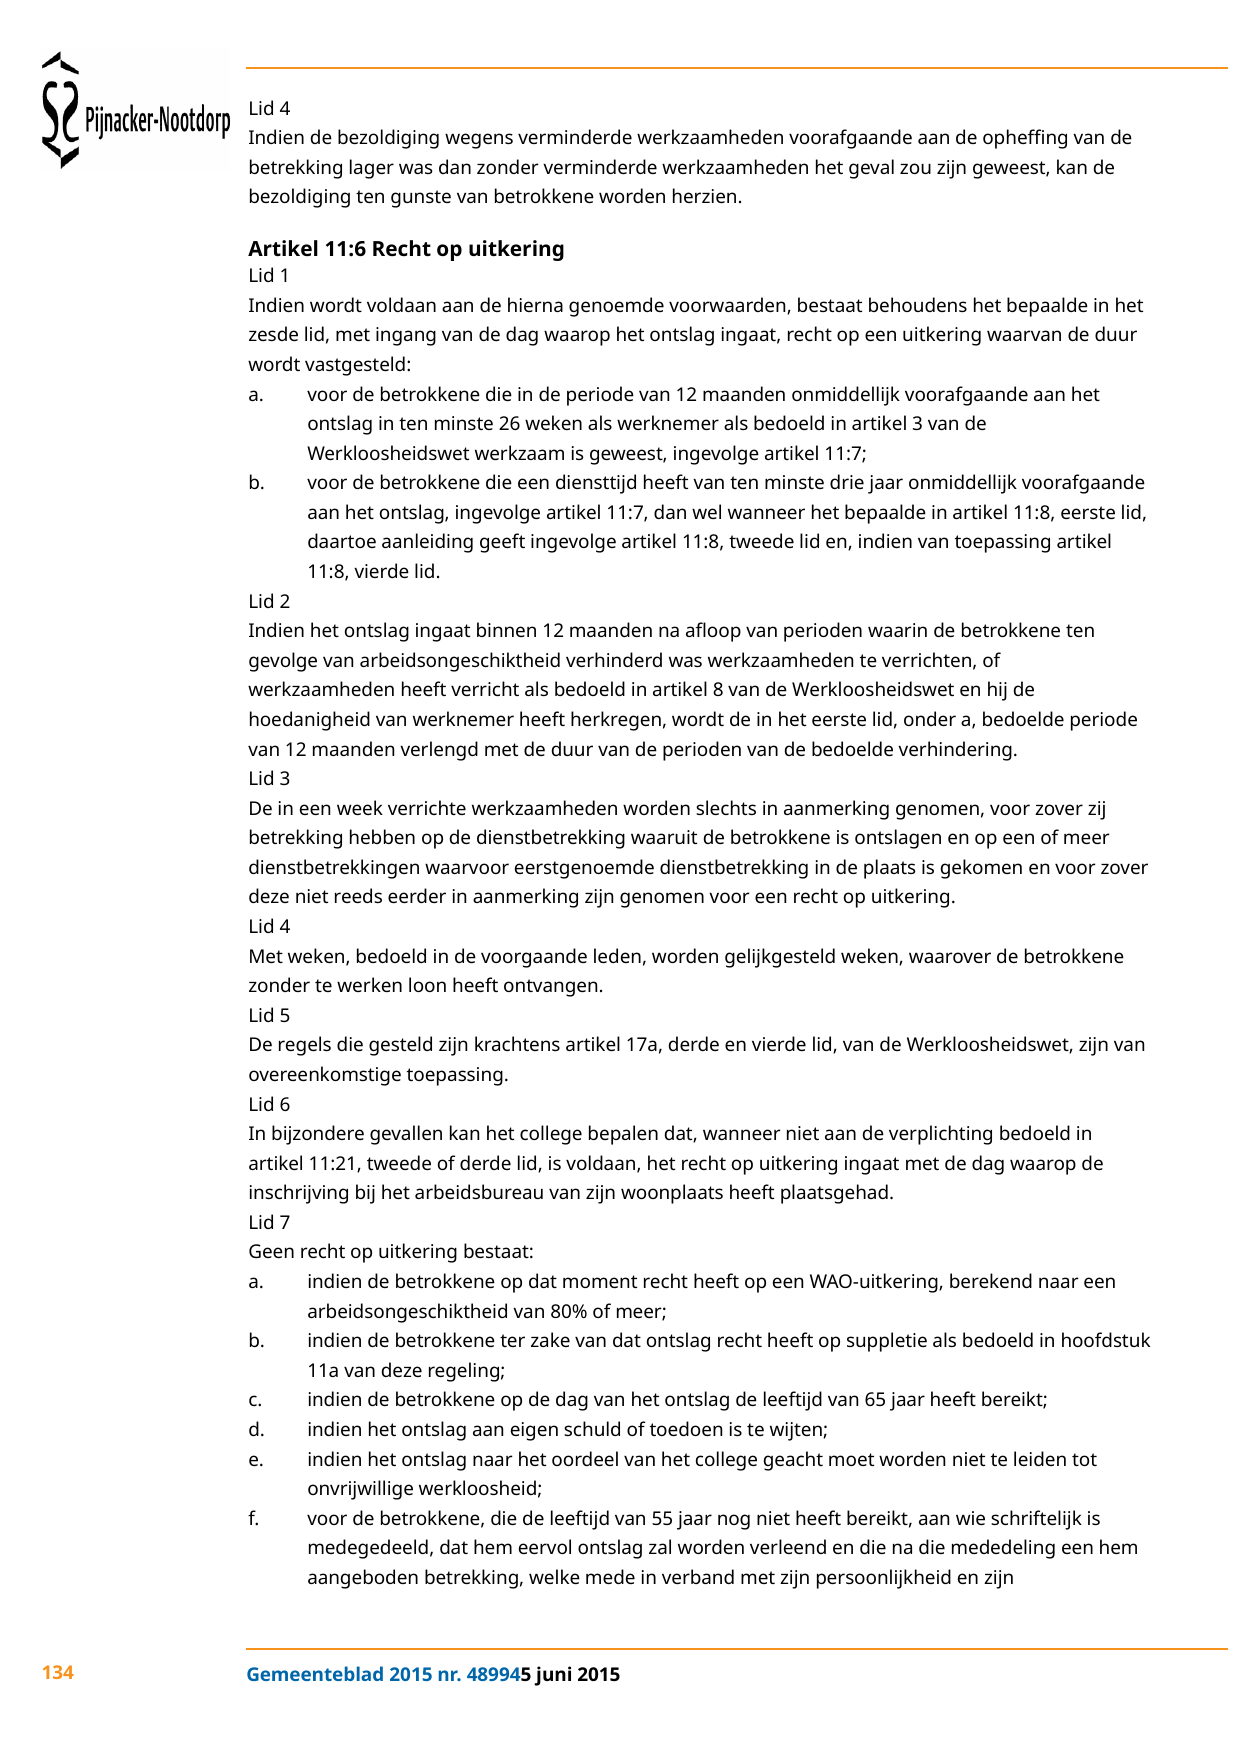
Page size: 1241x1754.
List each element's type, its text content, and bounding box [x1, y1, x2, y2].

list indien het ontslag naar het oordeel van het college geacht moet worden niet te leiden tot onvrijwillige werkloosheid; [248, 1446, 1152, 1501]
text Lid 4 [248, 95, 1152, 121]
text Lid 4 [248, 913, 1152, 939]
list voor de betrokkene, die de leeftijd van 55 jaar nog niet heeft bereikt, aan wie schriftelijk is medegedeeld, dat hem eervol ontslag zal worden verleend en die na die mededeling een hem aangeboden betrekking, welke mede in verband met zijn persoonlijkheid en zijn [248, 1505, 1152, 1590]
list indien de betrokkene ter zake van dat ontslag recht heeft op suppletie als bedoeld in hoofdstuk 11a van deze regeling; [248, 1327, 1152, 1383]
text De in een week verrichte werkzaamheden worden slechts in aanmerking genomen, voor zover zij betrekking hebben op de dienstbetrekking waaruit de betrokkene is ontslagen en op een of meer dienstbetrekkingen waarvoor eerstgenoemde dienstbetrekking in de plaats is gekomen en voor zover deze niet reeds eerder in aanmerking zijn genomen voor een recht op uitkering. [248, 795, 1152, 909]
text Met weken, bedoeld in de voorgaande leden, worden gelijkgesteld weken, waarover de betrokkene zonder te werken loon heeft ontvangen. [248, 943, 1152, 998]
list voor de betrokkene die een diensttijd heeft van ten minste drie jaar onmiddellijk voorafgaande aan het ontslag, ingevolge artikel 11:7, dan wel wanneer het bepaalde in artikel 11:8, eerste lid, daartoe aanleiding geeft ingevolge artikel 11:8, tweede lid en, indien van toepassing artikel 11:8, vierde lid. [248, 469, 1152, 584]
text Lid 1 [248, 262, 1152, 288]
picture [41, 47, 231, 172]
text In bijzondere gevallen kan het college bepalen dat, wanneer niet aan de verplichting bedoeld in artikel 11:21, tweede of derde lid, is voldaan, het recht op uitkering ingaat met de dag waarop de inschrijving bij het arbeidsbureau van zijn woonplaats heeft plaatsgehad. [248, 1120, 1152, 1205]
text De regels die gesteld zijn krachtens artikel 17a, derde en vierde lid, van de Werkloosheidswet, zijn van overeenkomstige toepassing. [248, 1032, 1152, 1087]
text Indien de bezoldiging wegens verminderde werkzaamheden voorafgaande aan de opheffing van de betrekking lager was dan zonder verminderde werkzaamheden het geval zou zijn geweest, kan de bezoldiging ten gunste van betrokkene worden herzien. [248, 124, 1152, 209]
text Geen recht op uitkering bestaat: [248, 1239, 1152, 1264]
text Lid 2 [248, 588, 1152, 613]
text Lid 5 [248, 1002, 1152, 1028]
text Lid 3 [248, 765, 1152, 791]
list indien de betrokkene op dat moment recht heeft op een WAO-uitkering, berekend naar een arbeidsongeschiktheid van 80% of meer; [248, 1268, 1152, 1323]
text Artikel 11:6 Recht op uitkering [248, 234, 1152, 262]
text Lid 7 [248, 1209, 1152, 1235]
text Indien het ontslag ingaat binnen 12 maanden na afloop van perioden waarin de betrokkene ten gevolge van arbeidsongeschiktheid verhinderd was werkzaamheden te verrichten, of werkzaamheden heeft verricht als bedoeld in artikel 8 van de Werkloosheidswet en hij de hoedanigheid van werknemer heeft herkregen, wordt de in het eerste lid, onder a, bedoelde periode van 12 maanden verlengd met de duur van de perioden van de bedoelde verhindering. [248, 617, 1152, 761]
text Indien wordt voldaan aan de hierna genoemde voorwaarden, bestaat behoudens het bepaalde in het zesde lid, met ingang van de dag waarop het ontslag ingaat, recht op een uitkering waarvan de duur wordt vastgesteld: [248, 292, 1152, 377]
text Lid 6 [248, 1091, 1152, 1116]
list indien het ontslag aan eigen schuld of toedoen is te wijten; [248, 1416, 1152, 1442]
list indien de betrokkene op de dag van het ontslag de leeftijd van 65 jaar heeft bereikt; [248, 1387, 1152, 1412]
list voor de betrokkene die in de periode van 12 maanden onmiddellijk voorafgaande aan het ontslag in ten minste 26 weken als werknemer als bedoeld in artikel 3 van de Werkloosheidswet werkzaam is geweest, ingevolge artikel 11:7; [248, 381, 1152, 466]
